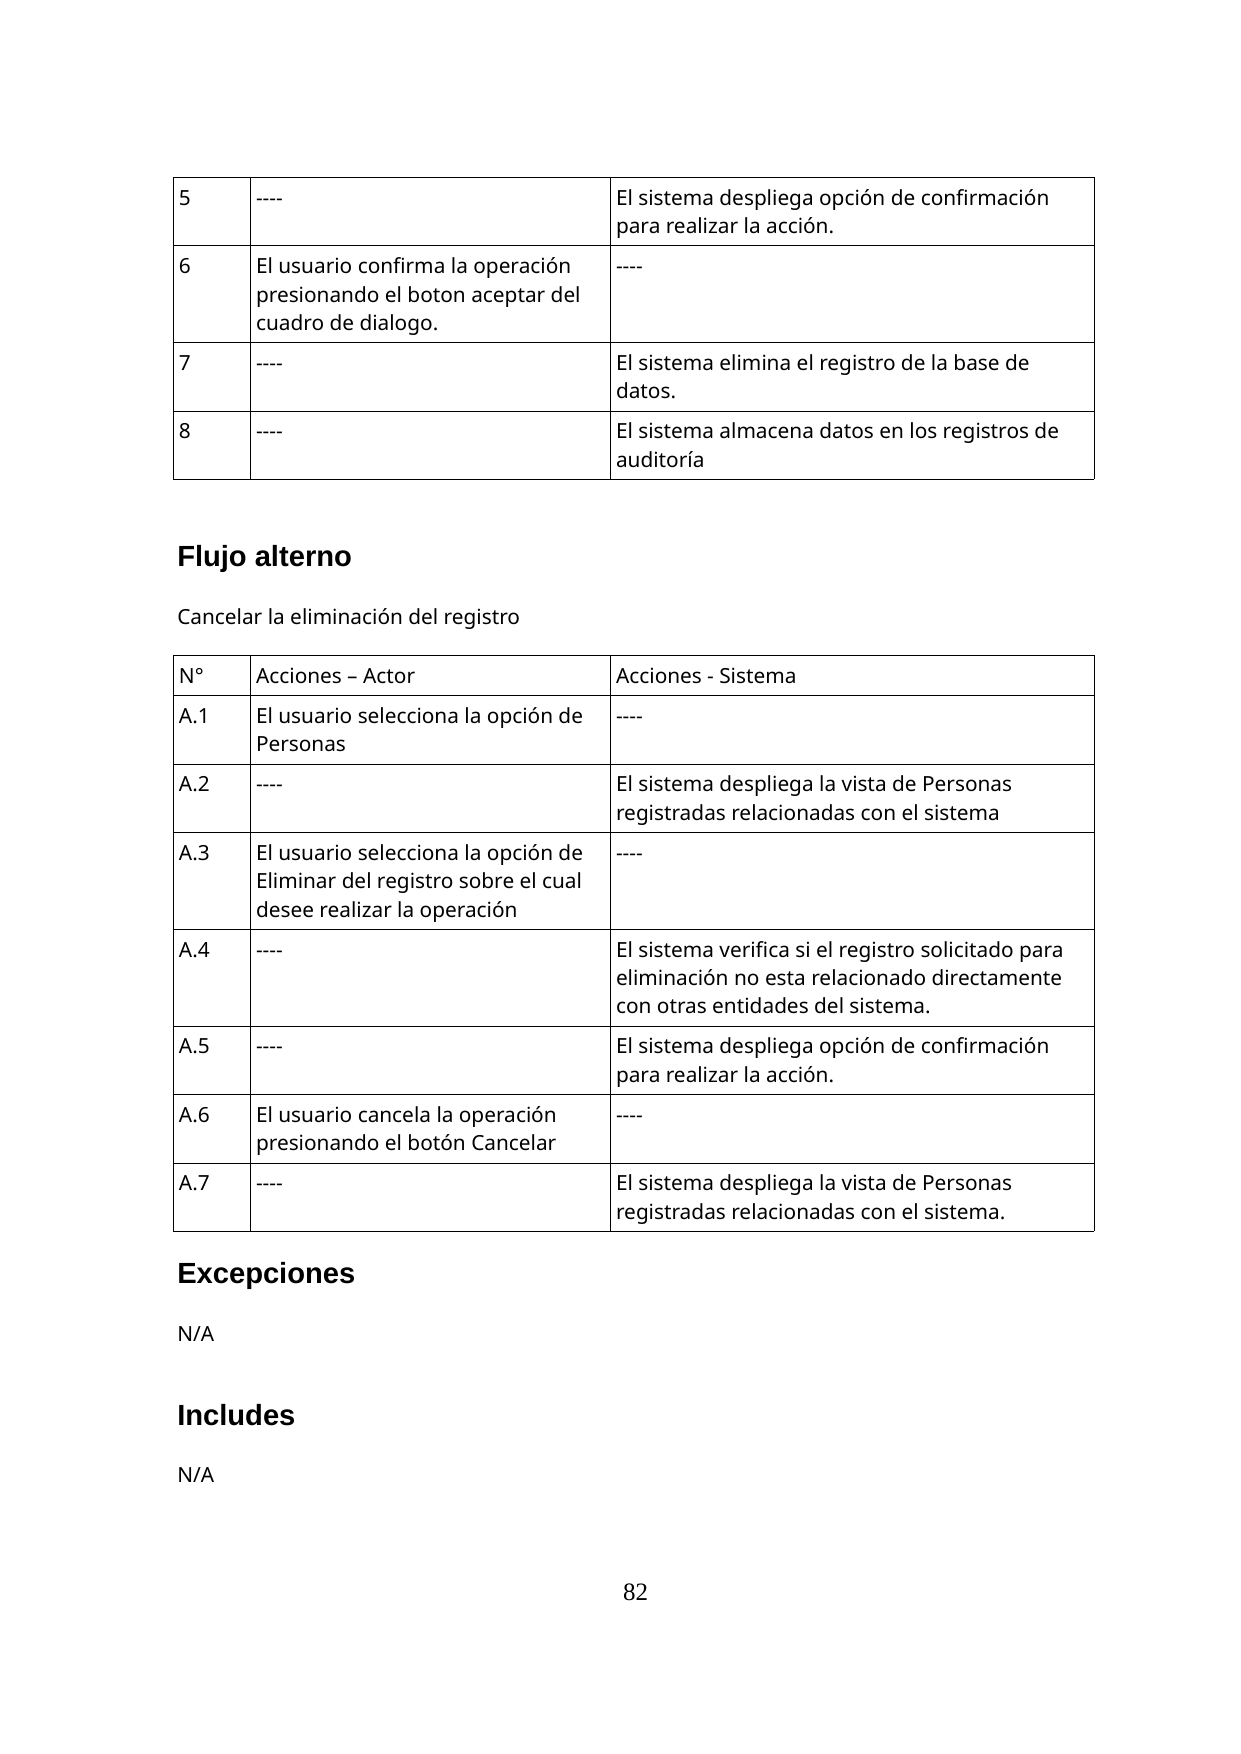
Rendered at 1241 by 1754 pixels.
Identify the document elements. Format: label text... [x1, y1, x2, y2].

text N/A [177, 1319, 1093, 1347]
table_cell A.7 [174, 1164, 250, 1231]
text Cancelar la eliminación del registro [177, 602, 1093, 630]
table_cell A.6 [174, 1095, 250, 1163]
table_cell ---- [251, 1027, 610, 1094]
table_cell El sistema despliega la vista de Personas registradas relacionadas con el sistema [611, 765, 1094, 832]
table_cell ---- [251, 930, 610, 1026]
table_cell 8 [174, 412, 250, 479]
table_cell El sistema despliega opción de confirmación para realizar la acción. [611, 1027, 1094, 1094]
table_cell El sistema despliega la vista de Personas registradas relacionadas con el sistema. [611, 1164, 1094, 1231]
table_cell El usuario cancela la operación presionando el botón Cancelar [251, 1095, 610, 1163]
table_cell A.3 [174, 833, 250, 929]
table_header Acciones - Sistema [611, 656, 1094, 695]
table_cell El usuario selecciona la opción de Personas [251, 696, 610, 764]
table_cell 5 [174, 178, 250, 245]
text N/A [177, 1460, 1093, 1489]
table_cell El sistema elimina el registro de la base de datos. [611, 343, 1094, 411]
table_cell ---- [251, 412, 610, 479]
table_cell ---- [251, 1164, 610, 1231]
table_cell ---- [611, 1095, 1094, 1163]
subtitle Flujo alterno [177, 539, 1093, 572]
table_cell El sistema almacena datos en los registros de auditoría [611, 412, 1094, 479]
table_cell ---- [611, 246, 1094, 342]
table_cell ---- [251, 178, 610, 245]
table_cell A.1 [174, 696, 250, 764]
table_cell El sistema despliega opción de confirmación para realizar la acción. [611, 178, 1094, 245]
table_header Acciones – Actor [251, 656, 610, 695]
table_header N° [174, 656, 250, 695]
table_cell ---- [611, 696, 1094, 764]
table_cell A.4 [174, 930, 250, 1026]
table_cell ---- [251, 343, 610, 411]
table_cell El usuario selecciona la opción de Eliminar del registro sobre el cual desee realizar la operación [251, 833, 610, 929]
subtitle Includes [177, 1397, 1093, 1431]
table_cell ---- [251, 765, 610, 832]
table_cell El sistema verifica si el registro solicitado para eliminación no esta relacionado directamente con otras entidades del sistema. [611, 930, 1094, 1026]
table_cell 7 [174, 343, 250, 411]
subtitle Excepciones [177, 1256, 1093, 1290]
table_cell 6 [174, 246, 250, 342]
table_cell A.5 [174, 1027, 250, 1094]
table_cell ---- [611, 833, 1094, 929]
table_cell A.2 [174, 765, 250, 832]
table_cell El usuario confirma la operación presionando el boton aceptar del cuadro de dialogo. [251, 246, 610, 342]
